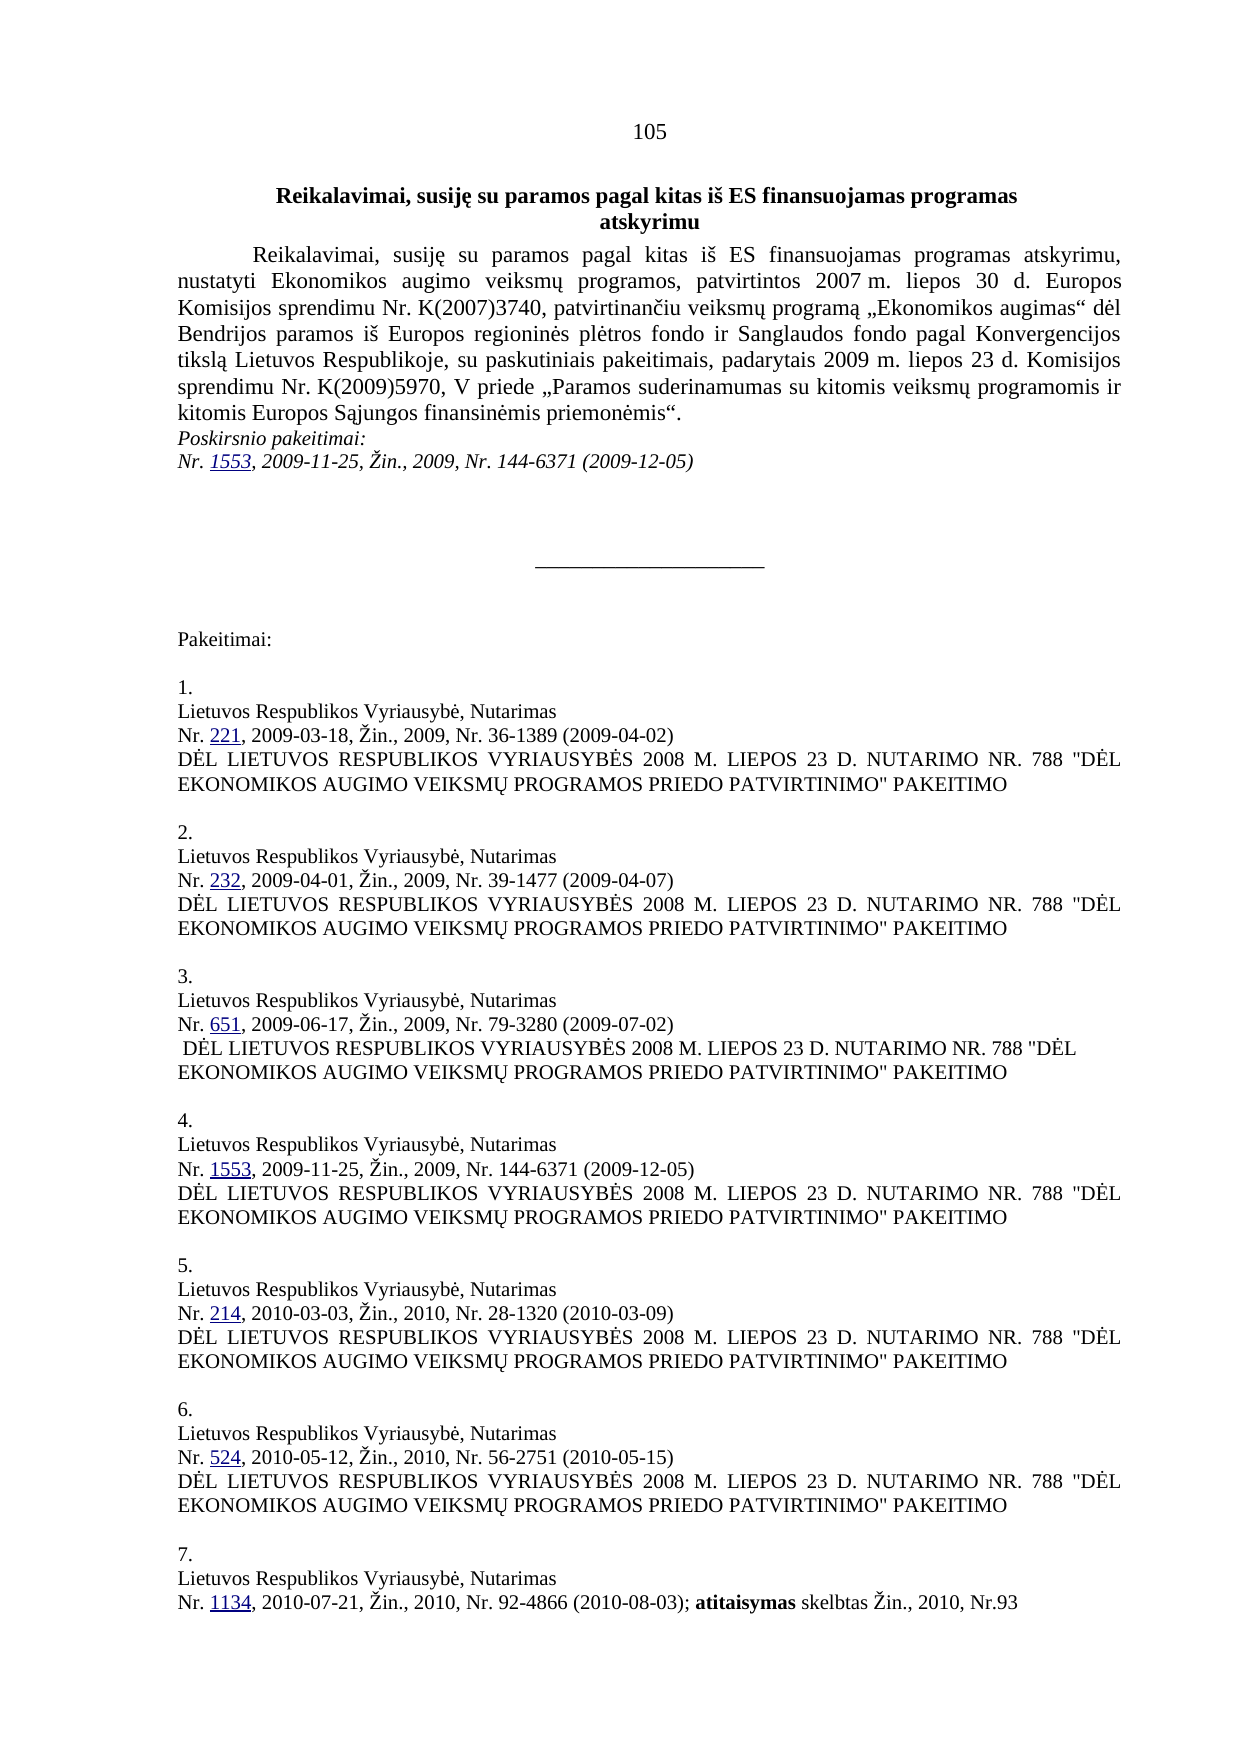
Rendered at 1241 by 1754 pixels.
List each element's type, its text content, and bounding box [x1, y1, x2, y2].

text Nr. 1134, 2010-07-21, Žin., 2010, Nr. 92-4866 (2010-08-03); atitaisymas skelbtas Žin., 2010, Nr.93 [177, 1589, 1122, 1614]
text 1. [177, 675, 1122, 699]
text DĖL LIETUVOS RESPUBLIKOS VYRIAUSYBĖS 2008 M. LIEPOS 23 D. NUTARIMO NR. 788 "DĖL EKONOMIKOS AUGIMO VEIKSMŲ PROGRAMOS PRIEDO PATVIRTINIMO" PAKEITIMO [177, 1469, 1122, 1517]
text Nr. 1553, 2009-11-25, Žin., 2009, Nr. 144-6371 (2009-12-05) [177, 449, 1122, 473]
text 4. [177, 1108, 1122, 1132]
text Lietuvos Respublikos Vyriausybė, Nutarimas [177, 1132, 1122, 1156]
text Nr. 1553, 2009-11-25, Žin., 2009, Nr. 144-6371 (2009-12-05) [177, 1156, 1122, 1181]
text Poskirsnio pakeitimai: [177, 425, 1122, 449]
text DĖL LIETUVOS RESPUBLIKOS VYRIAUSYBĖS 2008 M. LIEPOS 23 D. NUTARIMO NR. 788 "DĖL EKONOMIKOS AUGIMO VEIKSMŲ PROGRAMOS PRIEDO PATVIRTINIMO" PAKEITIMO [177, 747, 1122, 796]
text Lietuvos Respublikos Vyriausybė, Nutarimas [177, 844, 1122, 868]
text Lietuvos Respublikos Vyriausybė, Nutarimas [177, 1421, 1122, 1445]
text 6. [177, 1397, 1122, 1421]
text Nr. 232, 2009-04-01, Žin., 2009, Nr. 39-1477 (2009-04-07) [177, 868, 1122, 892]
text Lietuvos Respublikos Vyriausybė, Nutarimas [177, 988, 1122, 1012]
text Nr. 524, 2010-05-12, Žin., 2010, Nr. 56-2751 (2010-05-15) [177, 1445, 1122, 1469]
text Pakeitimai: [177, 627, 1122, 651]
text Lietuvos Respublikos Vyriausybė, Nutarimas [177, 1566, 1122, 1589]
text Nr. 651, 2009-06-17, Žin., 2009, Nr. 79-3280 (2009-07-02) [177, 1012, 1122, 1036]
text Lietuvos Respublikos Vyriausybė, Nutarimas [177, 699, 1122, 723]
text DĖL LIETUVOS RESPUBLIKOS VYRIAUSYBĖS 2008 M. LIEPOS 23 D. NUTARIMO NR. 788 "DĖL EKONOMIKOS AUGIMO VEIKSMŲ PROGRAMOS PRIEDO PATVIRTINIMO" PAKEITIMO [177, 892, 1122, 940]
text Reikalavimai, susiję su paramos pagal kitas iš ES finansuojamas programas atskyrimu, nustatyti Ekonomikos augimo veiksmų programos, patvirtintos 2007 m. liepos 30 d. Europos Komisijos sprendimu Nr. K(2007)3740, patvirtinančiu veiksmų programą „Ekonomikos augimas“ dėl Bendrijos paramos iš Europos regioninės plėtros fondo ir Sanglaudos fondo pagal Konvergencijos tikslą Lietuvos Respublikoje, su paskutiniais pakeitimais, padarytais 2009 m. liepos 23 d. Komisijos sprendimu Nr. K(2009)5970, V priede „Paramos suderinamumas su kitomis veiksmų programomis ir kitomis Europos Sąjungos finansinėmis priemonėmis“. [177, 241, 1122, 425]
text 2. [177, 819, 1122, 844]
text DĖL LIETUVOS RESPUBLIKOS VYRIAUSYBĖS 2008 M. LIEPOS 23 D. NUTARIMO NR. 788 "DĖL EKONOMIKOS AUGIMO VEIKSMŲ PROGRAMOS PRIEDO PATVIRTINIMO" PAKEITIMO [177, 1325, 1122, 1373]
text Nr. 221, 2009-03-18, Žin., 2009, Nr. 36-1389 (2009-04-02) [177, 723, 1122, 747]
text 3. [177, 964, 1122, 988]
text DĖL LIETUVOS RESPUBLIKOS VYRIAUSYBĖS 2008 M. LIEPOS 23 D. NUTARIMO NR. 788 "DĖL EKONOMIKOS AUGIMO VEIKSMŲ PROGRAMOS PRIEDO PATVIRTINIMO" PAKEITIMO [177, 1181, 1122, 1229]
text Nr. 214, 2010-03-03, Žin., 2010, Nr. 28-1320 (2010-03-09) [177, 1301, 1122, 1325]
text Lietuvos Respublikos Vyriausybė, Nutarimas [177, 1277, 1122, 1301]
text –––––––––––––––––––– [177, 553, 1122, 579]
text Reikalavimai, susiję su paramos pagal kitas iš ES finansuojamas programas atskyrimu [177, 156, 1122, 235]
text DĖL LIETUVOS RESPUBLIKOS VYRIAUSYBĖS 2008 M. LIEPOS 23 D. NUTARIMO NR. 788 "DĖL EKONOMIKOS AUGIMO VEIKSMŲ PROGRAMOS PRIEDO PATVIRTINIMO" PAKEITIMO [177, 1036, 1122, 1084]
text 7. [177, 1541, 1122, 1566]
text 5. [177, 1253, 1122, 1277]
